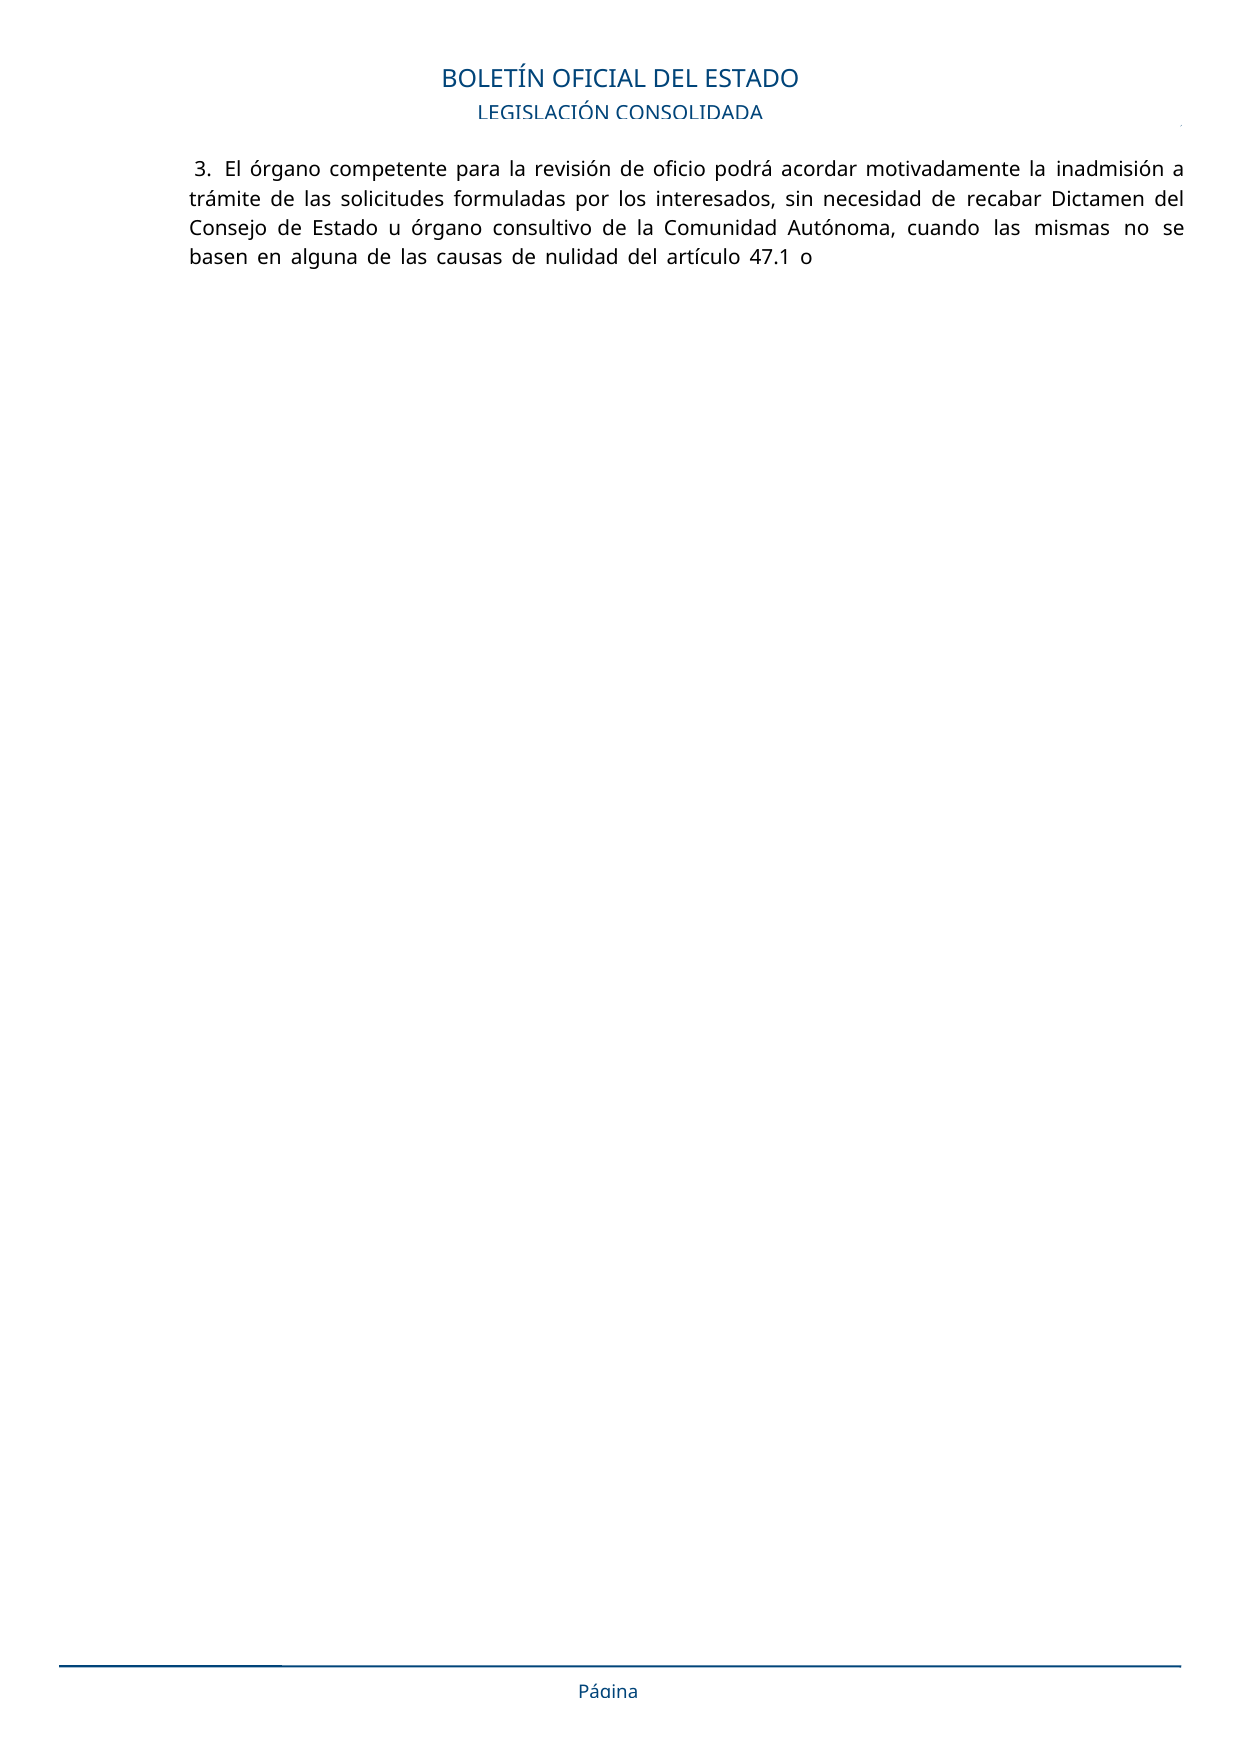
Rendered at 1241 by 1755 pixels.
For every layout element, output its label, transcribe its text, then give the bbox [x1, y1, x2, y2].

list El órgano competente para la revisión de oficio podrá acordar motivadamente la inadmisión a trámite de las solicitudes formuladas por los interesados, sin necesidad de recabar Dictamen del Consejo de Estado u órgano consultivo de la Comunidad Autónoma, cuando las mismas no se basen en alguna de las causas de nulidad del artículo 47.1 o [159, 154, 1184, 271]
